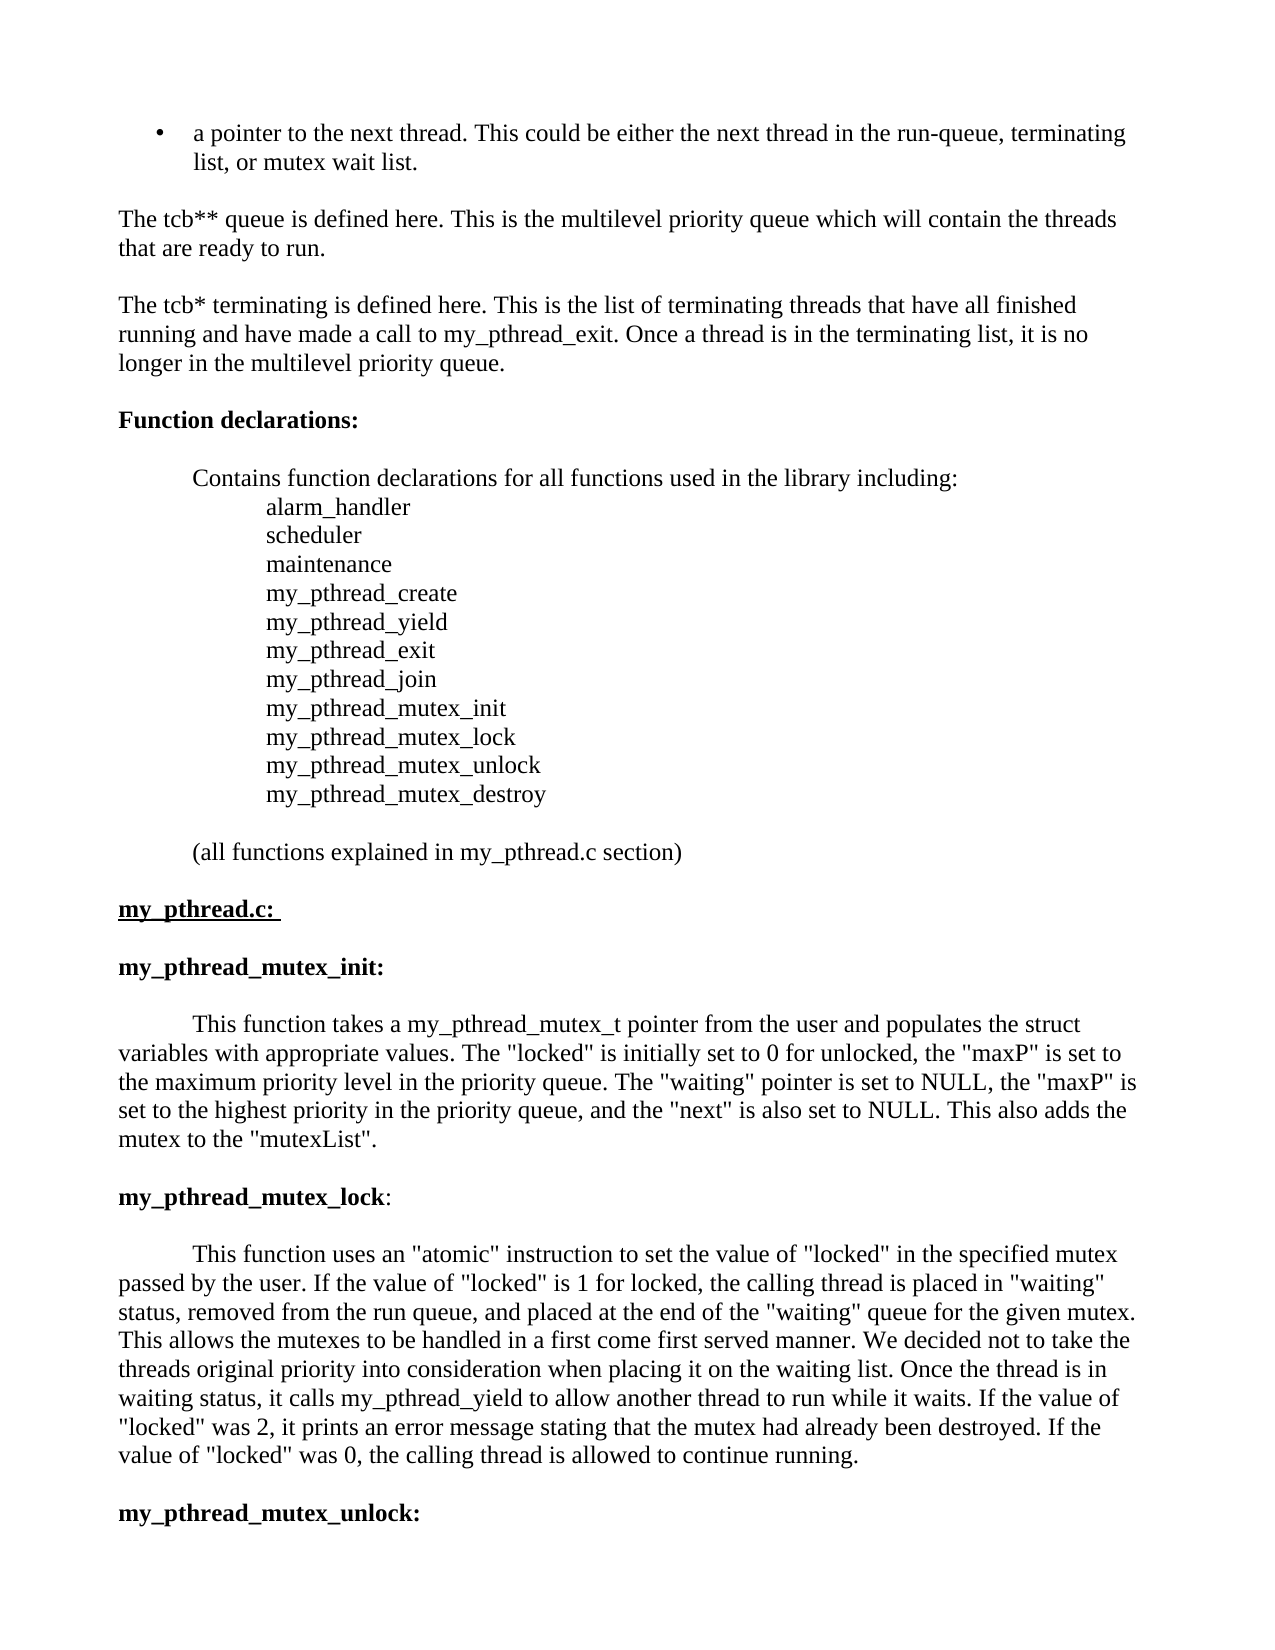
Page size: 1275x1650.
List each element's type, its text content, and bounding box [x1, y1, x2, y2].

list a pointer to the next thread. This could be either the next thread in the run-queue, terminating list, or mutex wait list. [156, 118, 1157, 176]
text This function takes a my_pthread_mutex_t pointer from the user and populates the struct variables with appropriate values. The "locked" is initially set to 0 for unlocked, the "maxP" is set to the maximum priority level in the priority queue. The "waiting" pointer is set to NULL, the "maxP" is set to the highest priority in the priority queue, and the "next" is also set to NULL. This also adds the mutex to the "mutexList". [118, 1009, 1157, 1153]
text scheduler [118, 521, 1157, 549]
text my_pthread_exit [118, 636, 1157, 664]
text maintenance [118, 549, 1157, 578]
text my_pthread_yield [118, 607, 1157, 636]
text my_pthread_mutex_init [118, 693, 1157, 722]
text my_pthread_mutex_init: [118, 952, 1157, 981]
text my_pthread_mutex_unlock: [118, 1498, 1157, 1527]
text my_pthread_mutex_unlock [118, 751, 1157, 779]
text my_pthread_mutex_lock: [118, 1182, 1157, 1211]
text my_pthread_mutex_lock [118, 722, 1157, 751]
text This function uses an "atomic" instruction to set the value of "locked" in the specified mutex passed by the user. If the value of "locked" is 1 for locked, the calling thread is placed in "waiting" status, removed from the run queue, and placed at the end of the "waiting" queue for the given mutex. This allows the mutexes to be handled in a first come first served manner. We decided not to take the threads original priority into consideration when placing it on the waiting list. Once the thread is in waiting status, it calls my_pthread_yield to allow another thread to run while it waits. If the value of "locked" was 2, it prints an error message stating that the mutex had already been destroyed. If the value of "locked" was 0, the calling thread is allowed to continue running. [118, 1239, 1157, 1469]
text The tcb** queue is defined here. This is the multilevel priority queue which will contain the threads that are ready to run. [118, 204, 1157, 262]
text Function declarations: [118, 406, 1157, 434]
text (all functions explained in my_pthread.c section) [118, 837, 1157, 866]
text my_pthread_join [118, 664, 1157, 693]
text my_pthread_create [118, 578, 1157, 607]
text my_pthread_mutex_destroy [118, 779, 1157, 808]
text The tcb* terminating is defined here. This is the list of terminating threads that have all finished running and have made a call to my_pthread_exit. Once a thread is in the terminating list, it is no longer in the multilevel priority queue. [118, 291, 1157, 377]
text alarm_handler [118, 492, 1157, 521]
text Contains function declarations for all functions used in the library including: [118, 463, 1157, 492]
text my_pthread.c: [118, 894, 1157, 923]
